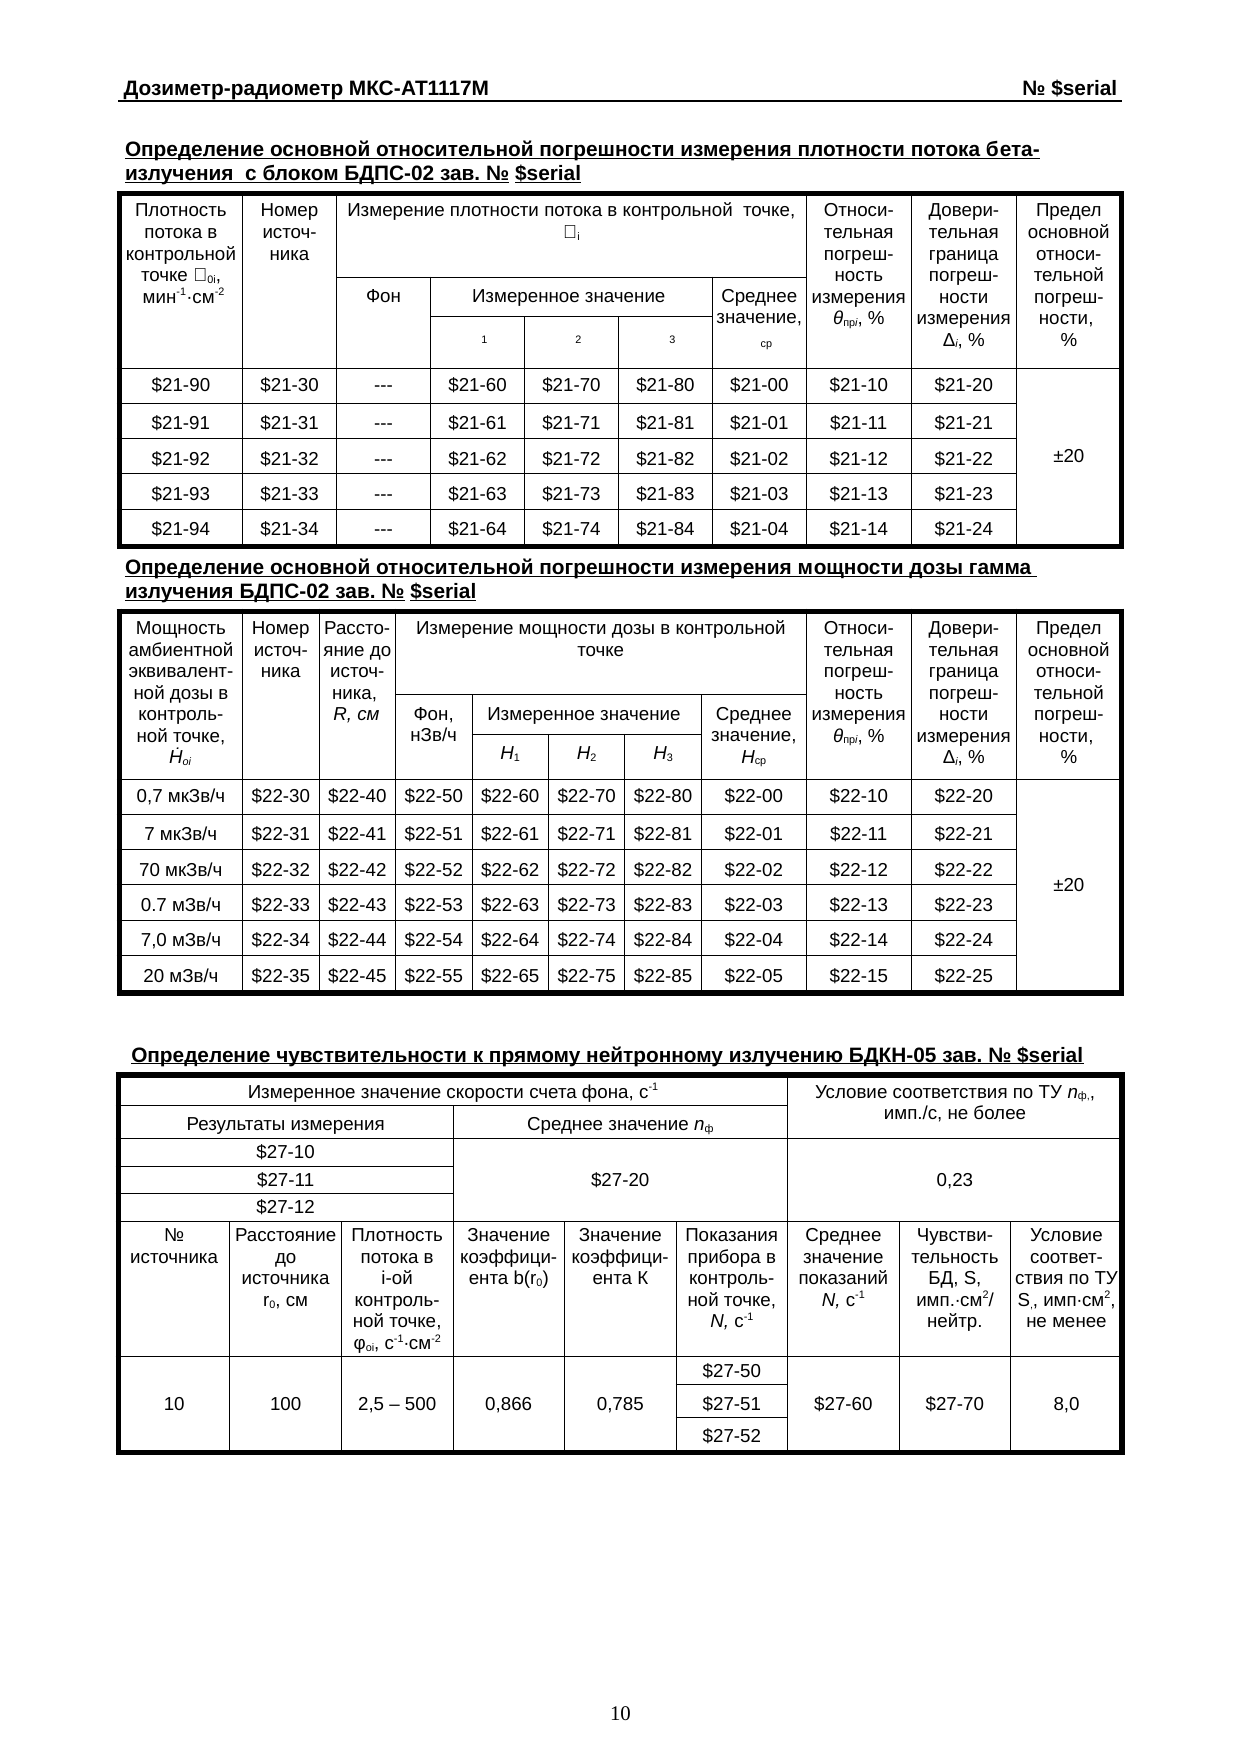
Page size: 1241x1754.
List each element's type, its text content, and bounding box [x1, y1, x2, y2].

table_cell $22-01 [702, 815, 806, 849]
table_cell $22-23 [912, 885, 1016, 920]
table_cell $21-12 [807, 439, 911, 473]
table_cell $21-32 [243, 439, 336, 473]
table_cell $21-11 [807, 404, 911, 438]
table_cell Среднее значение nф [454, 1106, 787, 1138]
table_cell Номер источ-ника [243, 614, 319, 778]
table_cell 100 [230, 1357, 341, 1450]
table_cell $22-00 [702, 780, 806, 814]
table_cell Предел основной относи-тельной погреш-ности, % [1017, 196, 1119, 367]
table_cell $22-22 [912, 850, 1016, 884]
table_cell ±20 [1017, 780, 1119, 990]
table_cell $27-20 [454, 1139, 787, 1221]
table_cell $21-63 [431, 474, 524, 509]
table_cell $22-41 [320, 815, 395, 849]
table_cell $22-50 [396, 780, 472, 814]
table_cell Условие соответствия по ТУ nф,, имп./с, не более [788, 1078, 1119, 1138]
table_cell $27-12 [121, 1194, 453, 1221]
table_cell $21-30 [243, 369, 336, 403]
table_cell $22-85 [625, 956, 701, 990]
table_cell Плотность потока в контрольной точке 0i, мин-1·см-2 [122, 196, 242, 367]
table_cell $22-24 [912, 921, 1016, 955]
table_cell Измерение мощности дозы в контрольной точке [396, 614, 806, 694]
table_cell $21-34 [243, 510, 336, 544]
table_cell $21-20 [912, 369, 1016, 403]
table_header Определение основной относительной погрешности измерения мощности дозы гамма излучения БДПС-02 зав. № $serial [119, 549, 1121, 608]
table_cell $22-32 [243, 850, 319, 884]
table_cell $22-70 [549, 780, 624, 814]
table_cell --- [337, 369, 430, 403]
table_cell $21-83 [619, 474, 712, 509]
table_cell --- [337, 474, 430, 509]
table_cell $22-33 [243, 885, 319, 920]
table_cell $21-70 [525, 369, 618, 403]
table_cell $21-04 [713, 510, 806, 544]
table_cell Среднее значение, ср [713, 278, 806, 367]
table_cell 8,0 [1011, 1357, 1119, 1450]
table_cell $22-53 [396, 885, 472, 920]
table_cell $22-51 [396, 815, 472, 849]
table_cell $27-51 [677, 1385, 787, 1417]
table_cell 0.7 мЗв/ч [122, 885, 242, 920]
table_cell Значение коэффици-ента b(r0) [454, 1222, 564, 1356]
table_cell 2,5 – 500 [342, 1357, 453, 1450]
table_cell $21-23 [912, 474, 1016, 509]
table_cell Номер источ-ника [243, 196, 336, 367]
table_cell $22-65 [473, 956, 548, 990]
table_cell $27-11 [121, 1167, 453, 1193]
table_cell $21-93 [122, 474, 242, 509]
table_cell $21-91 [122, 404, 242, 438]
table_cell Довери-тельная граница погреш-ности измерения Δi, % [912, 614, 1016, 778]
table_cell Мощность амбиентной эквивалент-ной дозы в контроль- ной точке, Ḣoi [122, 614, 242, 778]
table_cell Измерение плотности потока в контрольной точке, i [337, 196, 806, 277]
table_cell $21-33 [243, 474, 336, 509]
table_cell $21-82 [619, 439, 712, 473]
table_cell $21-61 [431, 404, 524, 438]
table_cell $22-11 [807, 815, 911, 849]
table_cell $27-50 [677, 1357, 787, 1384]
table_cell $22-55 [396, 956, 472, 990]
table_cell $21-73 [525, 474, 618, 509]
table_cell $27-52 [677, 1418, 787, 1450]
table_cell $21-64 [431, 510, 524, 544]
table_cell $22-05 [702, 956, 806, 990]
table_header Определение основной относительной погрешности измерения плотности потока бета-излучения с блоком БДПС-02 зав. № $serial [119, 132, 1121, 191]
table_cell $21-84 [619, 510, 712, 544]
table_cell $22-74 [549, 921, 624, 955]
table_cell $22-34 [243, 921, 319, 955]
table_cell $22-03 [702, 885, 806, 920]
table_cell $22-20 [912, 780, 1016, 814]
table_cell $22-04 [702, 921, 806, 955]
table_cell $22-75 [549, 956, 624, 990]
table_cell $22-82 [625, 850, 701, 884]
table_cell $21-21 [912, 404, 1016, 438]
table_cell Относи-тельная погреш-ность измерения θпрi, % [807, 196, 911, 367]
table_cell $21-81 [619, 404, 712, 438]
table_cell Плотность потока в i-ой контроль-ной точке, φoi, с-1·см-2 [342, 1222, 453, 1356]
table_cell $22-42 [320, 850, 395, 884]
table_cell $22-54 [396, 921, 472, 955]
table_cell $21-62 [431, 439, 524, 473]
table_cell Среднее значение показаний N, с-1 [788, 1222, 899, 1356]
table_cell --- [337, 439, 430, 473]
table_cell $27-10 [121, 1139, 453, 1166]
table_cell H3 [625, 735, 701, 778]
table_cell 10 [121, 1357, 229, 1450]
table_header Определение чувствительности к прямому нейтронному излучению БДКН-05 зав. № $serial [118, 1037, 1122, 1072]
table_cell 1 [431, 317, 524, 367]
table_cell 0,7 мкЗв/ч [122, 780, 242, 814]
table_cell $22-45 [320, 956, 395, 990]
table_cell $22-60 [473, 780, 548, 814]
table_cell $21-90 [122, 369, 242, 403]
table_cell $21-03 [713, 474, 806, 509]
table_cell $21-22 [912, 439, 1016, 473]
table_cell 0,23 [788, 1139, 1119, 1221]
table_cell Результаты измерения [121, 1106, 453, 1138]
table_cell $22-43 [320, 885, 395, 920]
table_cell 0,785 [565, 1357, 676, 1450]
table_cell $22-21 [912, 815, 1016, 849]
table_cell Относи-тельная погреш-ность измерения θпрi, % [807, 614, 911, 778]
table_cell $22-64 [473, 921, 548, 955]
table_cell $22-61 [473, 815, 548, 849]
table_cell $22-35 [243, 956, 319, 990]
table_cell $21-10 [807, 369, 911, 403]
table_cell $21-60 [431, 369, 524, 403]
table_cell Условие соответ-ствия по ТУ S,, имп·см2, не менее [1011, 1222, 1119, 1356]
table_cell $22-71 [549, 815, 624, 849]
table_cell Чувстви-тельность БД, S, имп.·см2/ нейтр. [900, 1222, 1010, 1356]
table_cell $22-14 [807, 921, 911, 955]
table_cell $22-12 [807, 850, 911, 884]
table_cell $21-24 [912, 510, 1016, 544]
table_cell $22-63 [473, 885, 548, 920]
table_cell $22-80 [625, 780, 701, 814]
table_cell $21-92 [122, 439, 242, 473]
table_cell $22-40 [320, 780, 395, 814]
table_cell $22-84 [625, 921, 701, 955]
table_cell $22-10 [807, 780, 911, 814]
table_cell $27-60 [788, 1357, 899, 1450]
table_cell Измеренное значение скорости счета фона, с-1 [121, 1078, 787, 1105]
table_cell $21-72 [525, 439, 618, 473]
table_cell $22-72 [549, 850, 624, 884]
table_cell $21-02 [713, 439, 806, 473]
table_cell № источника [121, 1222, 229, 1356]
table_cell Фон [337, 278, 430, 367]
table_cell $21-00 [713, 369, 806, 403]
table_cell 2 [525, 317, 618, 367]
table_cell $27-70 [900, 1357, 1010, 1450]
table_cell H2 [549, 735, 624, 778]
table_cell Довери-тельная граница погреш-ности измерения Δi, % [912, 196, 1016, 367]
table_cell 7 мкЗв/ч [122, 815, 242, 849]
table_cell $21-14 [807, 510, 911, 544]
table_cell 70 мкЗв/ч [122, 850, 242, 884]
table_cell Фон, нЗв/ч [396, 695, 472, 778]
table_cell --- [337, 510, 430, 544]
table_cell 20 мЗв/ч [122, 956, 242, 990]
table_cell H1 [473, 735, 548, 778]
table_cell $21-01 [713, 404, 806, 438]
table_cell $22-13 [807, 885, 911, 920]
table_cell $22-31 [243, 815, 319, 849]
table_cell Предел основной относи-тельной погреш-ности, % [1017, 614, 1119, 778]
table_cell Расстояние до источника r0, см [230, 1222, 341, 1356]
table_cell $22-73 [549, 885, 624, 920]
table_cell ±20 [1017, 369, 1119, 544]
table_cell $22-81 [625, 815, 701, 849]
table_cell 3 [619, 317, 712, 367]
table_cell $21-80 [619, 369, 712, 403]
table_cell 0,866 [454, 1357, 564, 1450]
table_cell $21-13 [807, 474, 911, 509]
table_cell Значение коэффици-ента К [565, 1222, 676, 1356]
table_cell $22-44 [320, 921, 395, 955]
table_cell $21-31 [243, 404, 336, 438]
table_cell $22-25 [912, 956, 1016, 990]
table_cell 7,0 мЗв/ч [122, 921, 242, 955]
table_cell $22-52 [396, 850, 472, 884]
table_cell $22-83 [625, 885, 701, 920]
table_cell Среднее значение, Hср [702, 695, 806, 778]
table_cell $21-71 [525, 404, 618, 438]
table_cell Показания прибора в контроль-ной точке, N, с-1 [677, 1222, 787, 1356]
table_cell --- [337, 404, 430, 438]
table_cell $21-94 [122, 510, 242, 544]
table_cell $22-15 [807, 956, 911, 990]
table_cell Измеренное значение [473, 695, 701, 734]
table_cell $21-74 [525, 510, 618, 544]
table_cell $22-02 [702, 850, 806, 884]
table_cell Рассто-яние до источ-ника, R, см [320, 614, 395, 778]
table_cell $22-30 [243, 780, 319, 814]
table_cell Измеренное значение [431, 278, 712, 316]
table_cell $22-62 [473, 850, 548, 884]
